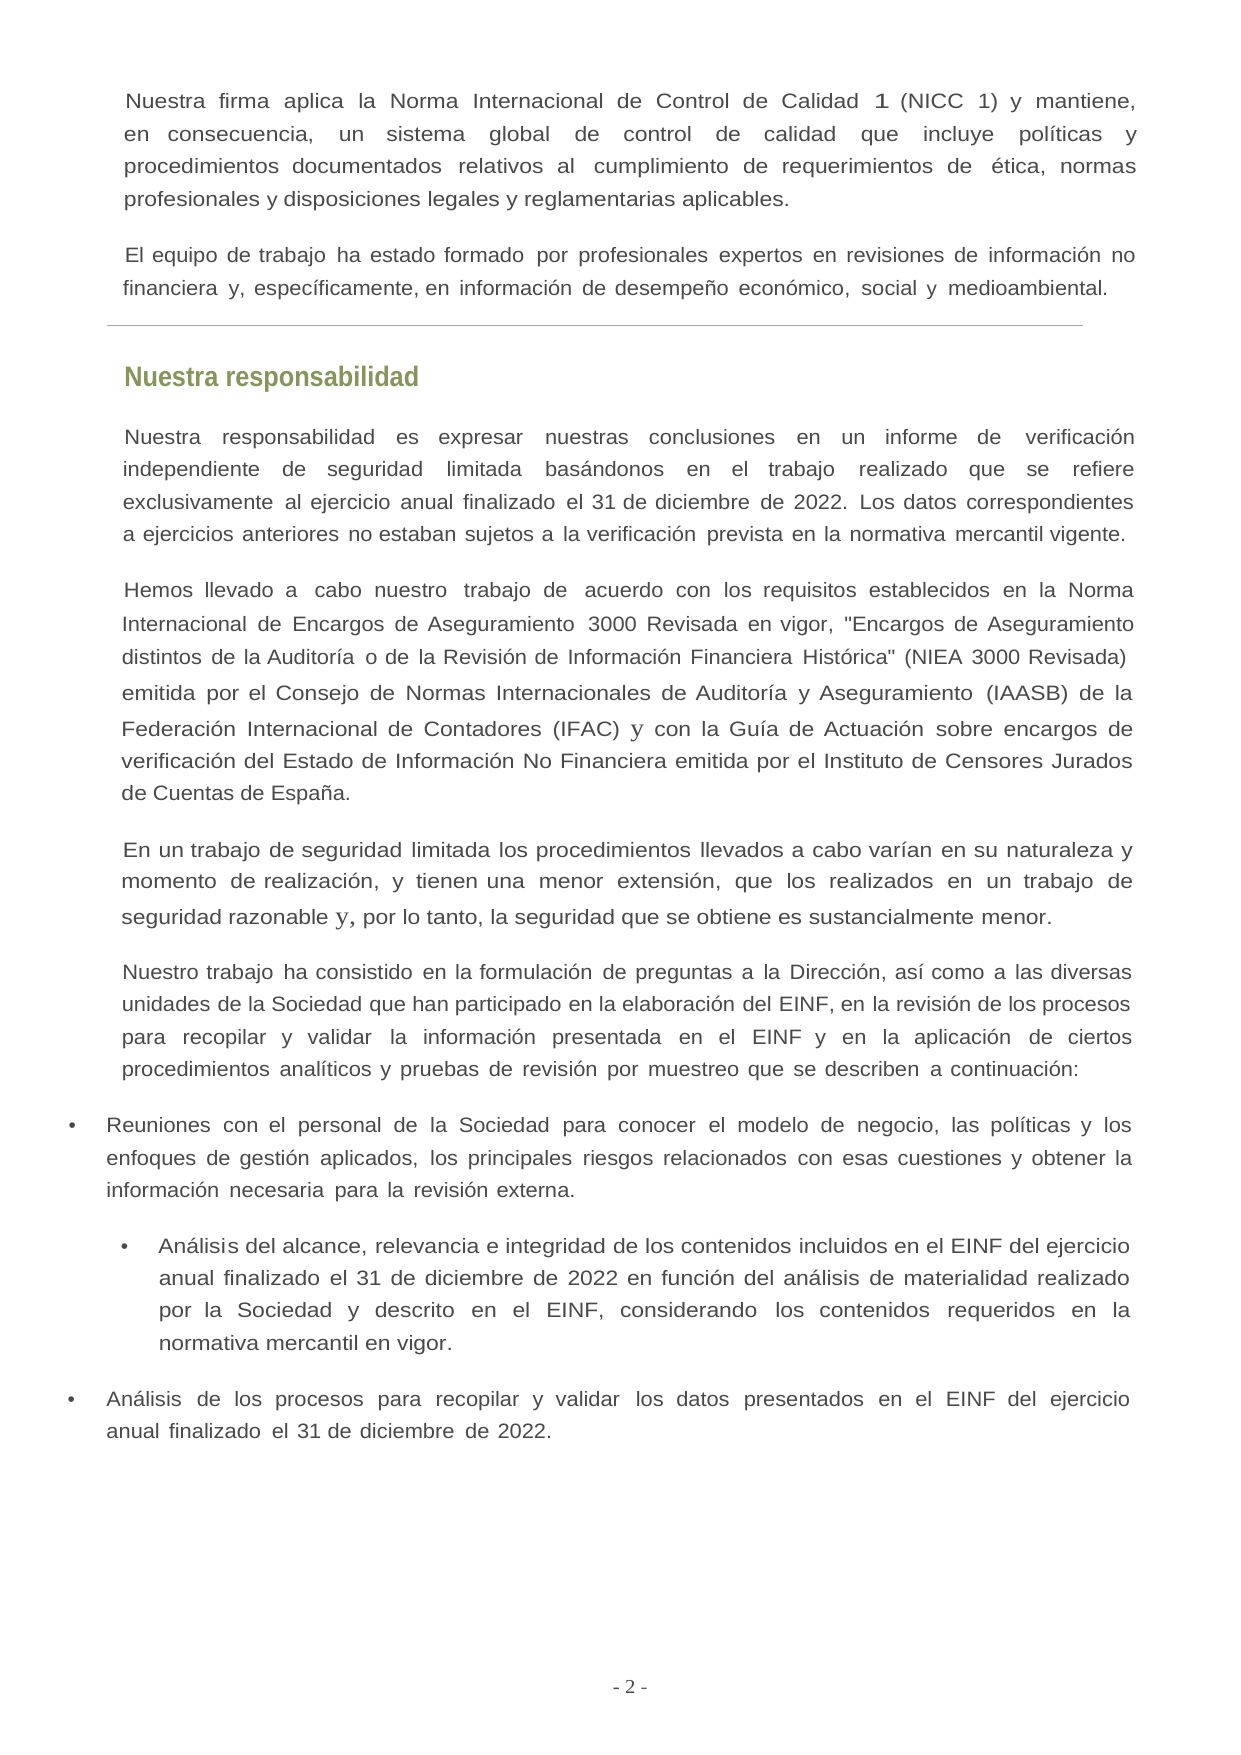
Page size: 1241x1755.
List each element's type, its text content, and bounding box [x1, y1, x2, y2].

subtitle Nuestra responsabilidad es expresar nuestras conclusiones en un informe de verificación independiente de seguridad limitada basándonos en el trabajo realizado que se refiere exclusivamente al ejercicio anual finalizado el 31 de diciembre de 2022. Los datos correspondientes a ejercicios anteriores no estaban sujetos a la verificación prevista en la normativa mercantil vigente. [123, 424, 1135, 546]
subtitle emitida por el Consejo de Normas Internacionales de Auditoría y Aseguramiento (IAASB) de la Federación Internacional de Contadores (IFAC) y con la Guía de Actuación sobre encargos de verificación del Estado de Información No Financiera emitida por el Instituto de Censores Jurados de Cuentas de España. [121, 681, 1133, 804]
subtitle Hemos llevado a cabo nuestro trabajo de acuerdo con los requisitos establecidos en la Norma Internacional de Encargos de Aseguramiento 3000 Revisada en vigor, "Encargos de Aseguramiento distintos de la Auditoría o de la Revisión de Información Financiera Histórica" (NIEA 3000 Revisada) [122, 578, 1134, 669]
list Reuniones con el personal de la Sociedad para conocer el modelo de negocio, las políticas y los enfoques de gestión aplicados, los principales riesgos relacionados con esas cuestiones y obtener la información necesaria para la revisión externa. [68, 1113, 1133, 1202]
subtitle El equipo de trabajo ha estado formado por profesionales expertos en revisiones de información no financiera y, específicamente, en información de desempeño económico, social y medioambiental. [123, 243, 1137, 299]
subtitle En un trabajo de seguridad limitada los procedimientos llevados a cabo varían en su naturaleza y momento de realización, y tienen una menor extensión, que los realizados en un trabajo de seguridad razonable y, por lo tanto, la seguridad que se obtiene es sustancialmente menor. [121, 838, 1133, 930]
subtitle Nuestra responsabilidad [124, 360, 1149, 392]
list Análisis de los procesos para recopilar y validar los datos presentados en el EINF del ejercicio anual finalizado el 31 de diciembre de 2022. [67, 1387, 1130, 1443]
subtitle Nuestra firma aplica la Norma Internacional de Control de Calidad 1 (NICC 1) y mantiene, en consecuencia, un sistema global de control de calidad que incluye políticas y procedimientos documentados relativos al cumplimiento de requerimientos de ética, normas profesionales y disposiciones legales y reglamentarias aplicables. [124, 89, 1137, 211]
subtitle Nuestro trabajo ha consistido en la formulación de preguntas a la Dirección, así como a las diversas unidades de la Sociedad que han participado en la elaboración del EINF, en la revisión de los procesos para recopilar y validar la información presentada en el EINF y en la aplicación de ciertos procedimientos analíticos y pruebas de revisión por muestreo que se describen a continuación: [122, 959, 1132, 1081]
list Análisis del alcance, relevancia e integridad de los contenidos incluidos en el EINF del ejercicio anual finalizado el 31 de diciembre de 2022 en función del análisis de materialidad realizado por la Sociedad y descrito en el EINF, considerando los contenidos requeridos en la normativa mercantil en vigor. [121, 1234, 1131, 1354]
